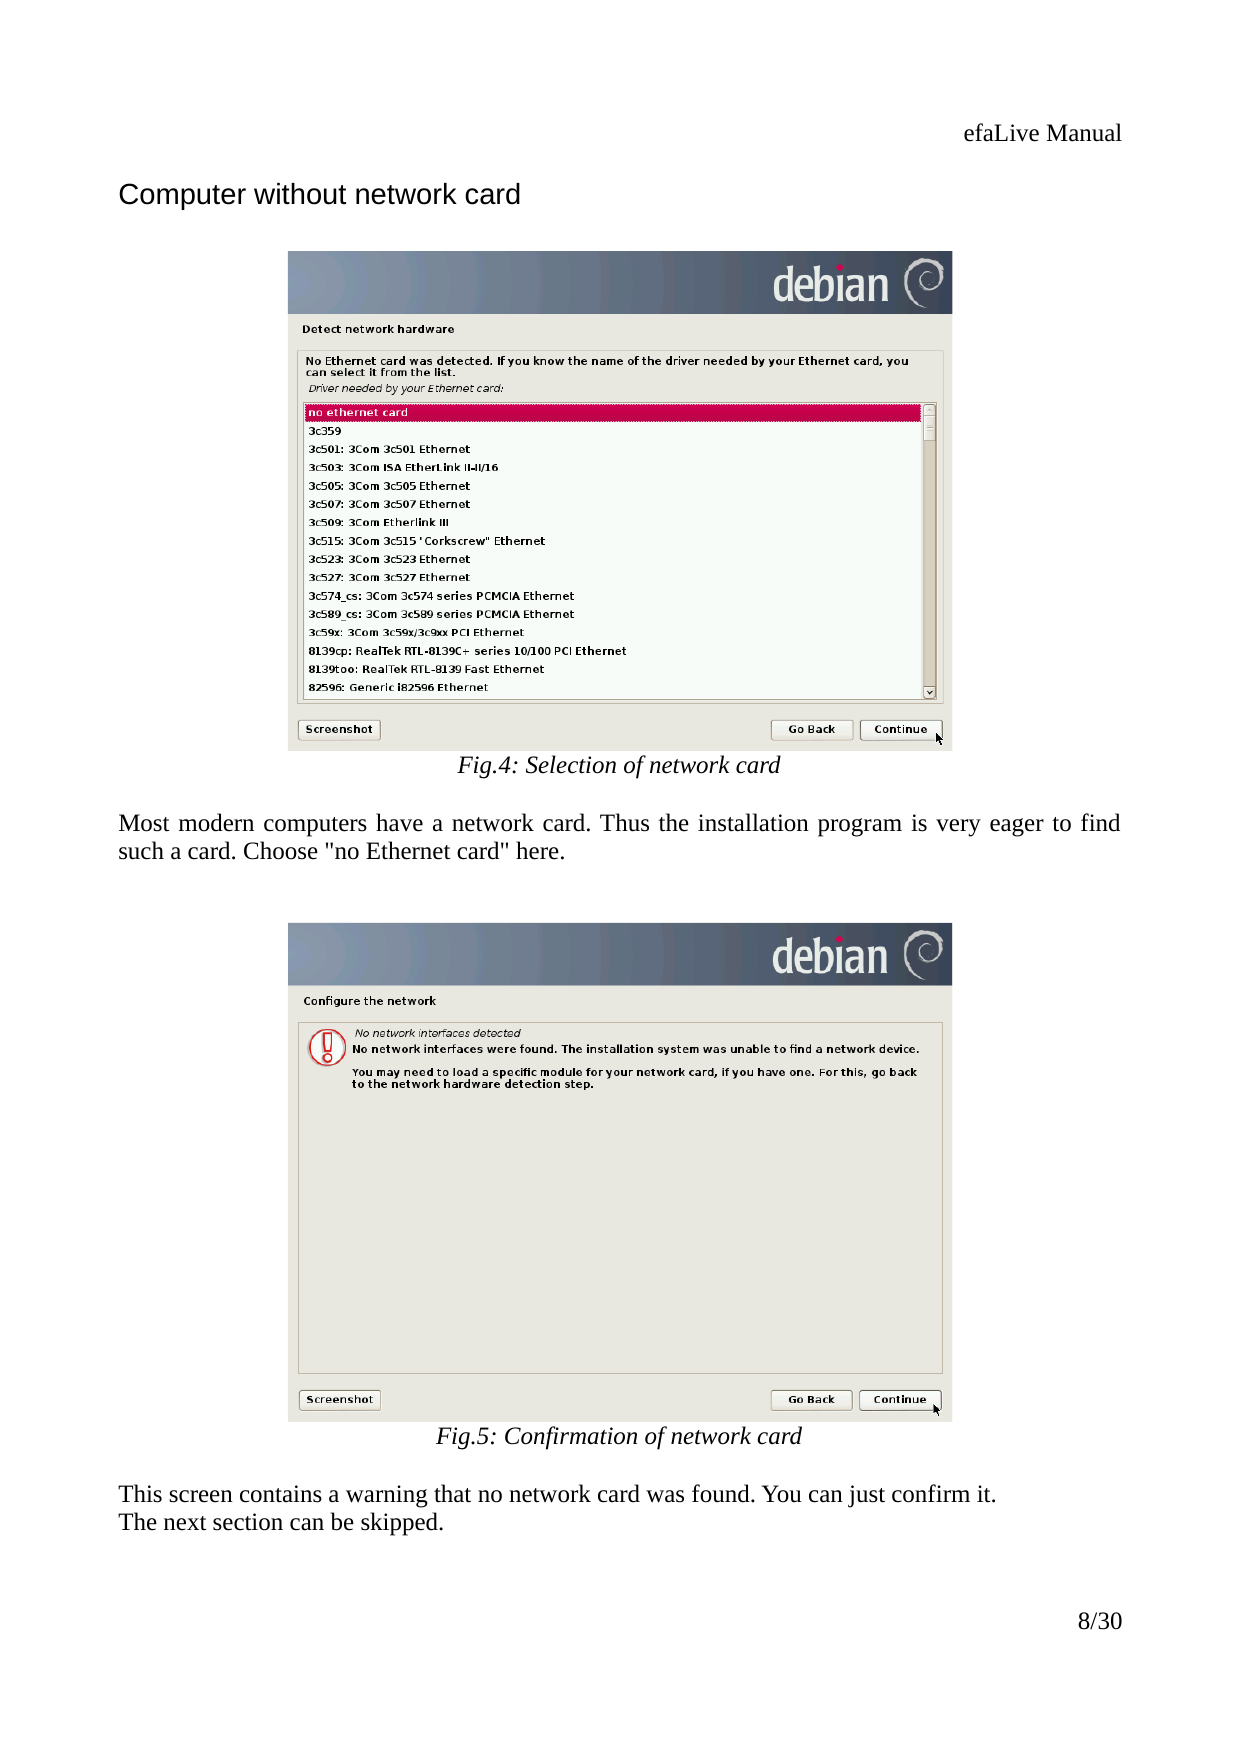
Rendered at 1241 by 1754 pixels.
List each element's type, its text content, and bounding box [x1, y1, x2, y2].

picture [287, 251, 953, 751]
text The next section can be skipped. [118, 1507, 1122, 1536]
picture [287, 922, 953, 1422]
text Most modern computers have a network card. Thus the installation program is very eager to find such a card. Choose "no Ethernet card" here. [118, 808, 1122, 865]
text Fig.4: Selection of network card [288, 751, 952, 779]
text Fig.5: Confirmation of network card [288, 1422, 952, 1450]
subtitle Computer without network card [118, 177, 1122, 211]
text This screen contains a warning that no network card was found. You can just confirm it. [118, 1479, 1122, 1507]
